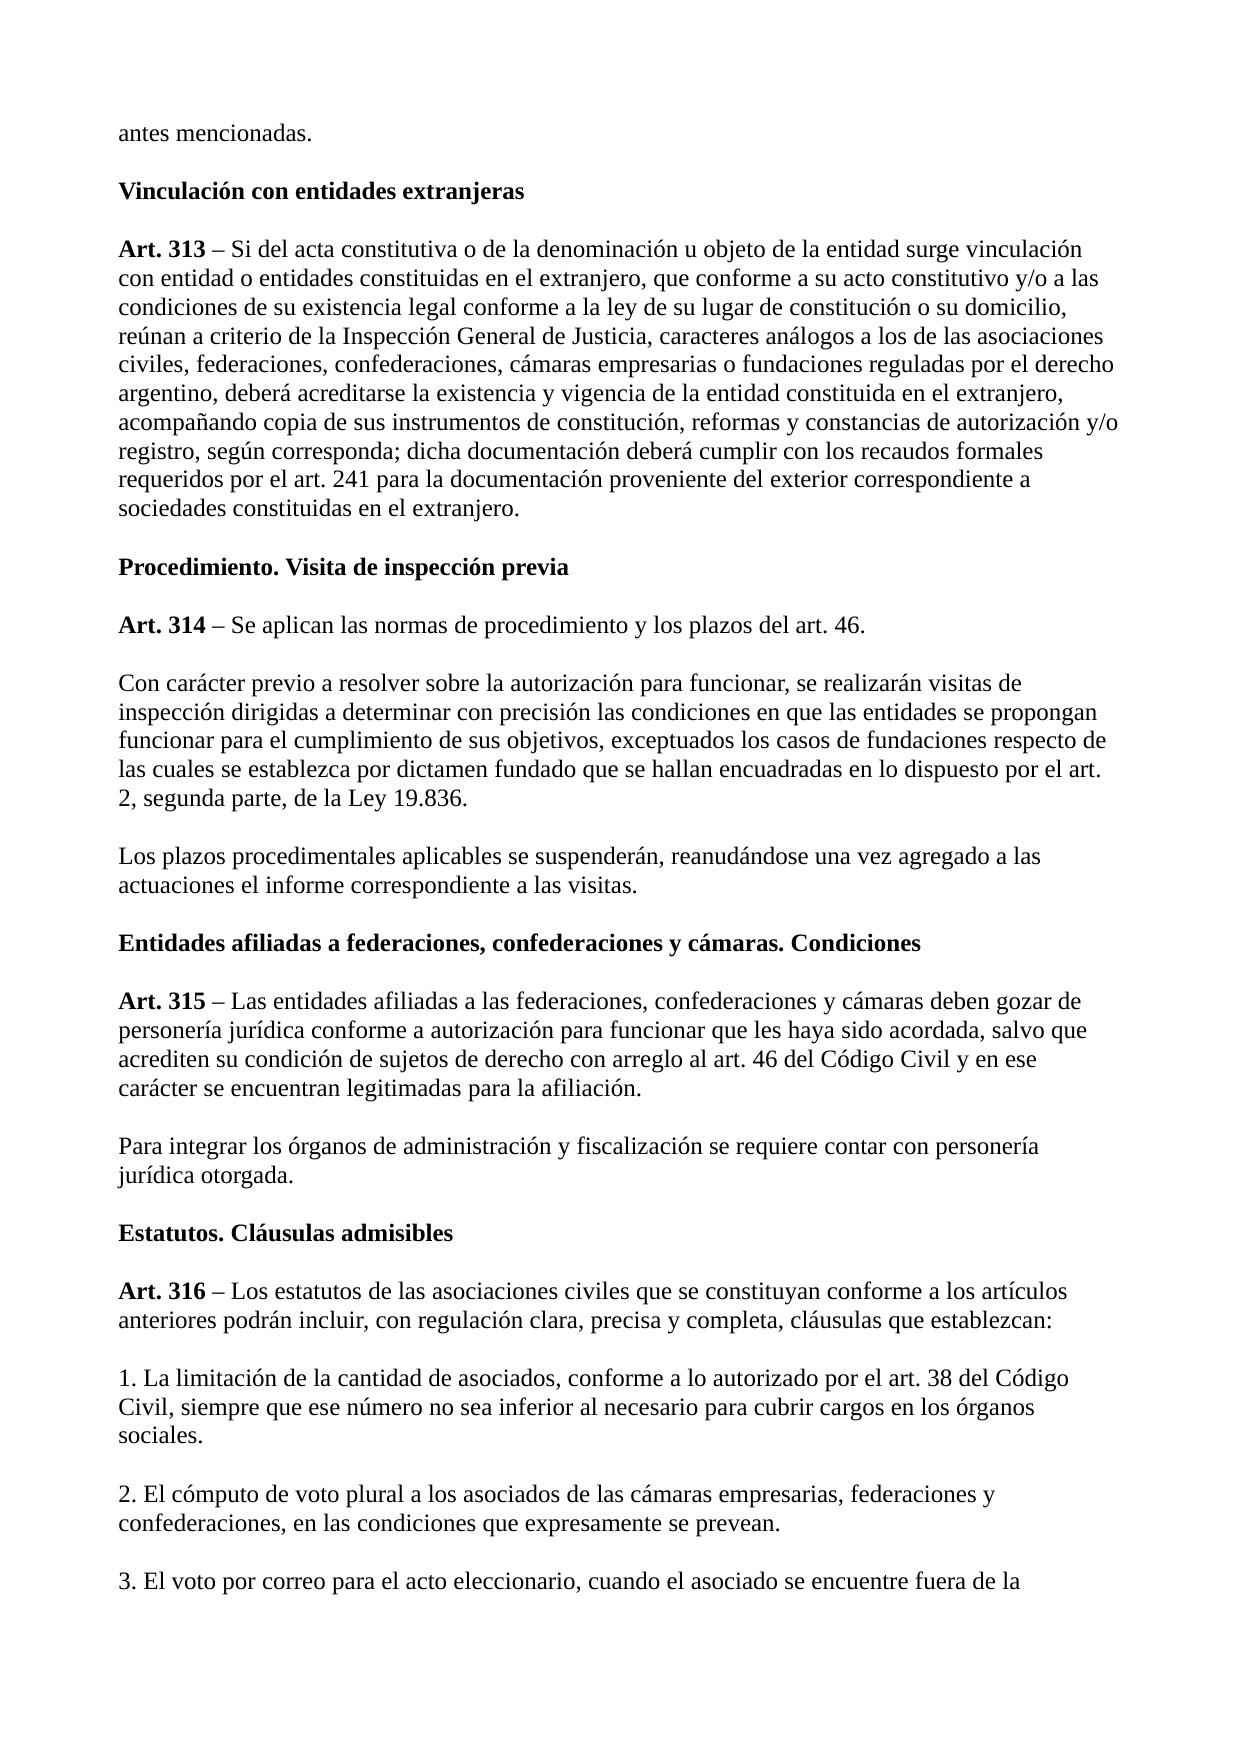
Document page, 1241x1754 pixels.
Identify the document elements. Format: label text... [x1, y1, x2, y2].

table_header antes mencionadas. Vinculación con entidades extranjeras Art. 313 – Si del acta constitutiva o de la denominación u objeto de la entidad surge vinculación con entidad o entidades constituidas en el extranjero, que conforme a su acto constitutivo y/o a las condiciones de su existencia legal conforme a la ley de su lugar de constitución o su domicilio, reúnan a criterio de la Inspección General de Justicia, caracteres análogos a los de las asociaciones civiles, federaciones, confederaciones, cámaras empresarias o fundaciones reguladas por el derecho argentino, deberá acreditarse la existencia y vigencia de la entidad constituida en el extranjero, acompañando copia de sus instrumentos de constitución, reformas y constancias de autorización y/o registro, según corresponda; dicha documentación deberá cumplir con los recaudos formales requeridos por el art. 241 para la documentación proveniente del exterior correspondiente a sociedades constituidas en el extranjero. Procedimiento. Visita de inspección previa Art. 314 – Se aplican las normas de procedimiento y los plazos del art. 46. Con carácter previo a resolver sobre la autorización para funcionar, se realizarán visitas de inspección dirigidas a determinar con precisión las condiciones en que las entidades se propongan funcionar para el cumplimiento de sus objetivos, exceptuados los casos de fundaciones respecto de las cuales se establezca por dictamen fundado que se hallan encuadradas en lo dispuesto por el art. 2, segunda parte, de la Ley 19.836. Los plazos procedimentales aplicables se suspenderán, reanudándose una vez agregado a las actuaciones el informe correspondiente a las visitas. Entidades afiliadas a federaciones, confederaciones y cámaras. Condiciones Art. 315 – Las entidades afiliadas a las federaciones, confederaciones y cámaras deben gozar de personería jurídica conforme a autorización para funcionar que les haya sido acordada, salvo que acrediten su condición de sujetos de derecho con arreglo al art. 46 del Código Civil y en ese carácter se encuentran legitimadas para la afiliación. Para integrar los órganos de administración y fiscalización se requiere contar con personería jurídica otorgada. Estatutos. Cláusulas admisibles Art. 316 – Los estatutos de las asociaciones civiles que se constituyan conforme a los artículos anteriores podrán incluir, con regulación clara, precisa y completa, cláusulas que establezcan: 1. La limitación de la cantidad de asociados, conforme a lo autorizado por el art. 38 del Código Civil, siempre que ese número no sea inferior al necesario para cubrir cargos en los órganos sociales. 2. El cómputo de voto plural a los asociados de las cámaras empresarias, federaciones y confederaciones, en las condiciones que expresamente se prevean. 3. El voto por correo para el acto eleccionario, cuando el asociado se encuentre fuera de la [118, 118, 1122, 1594]
